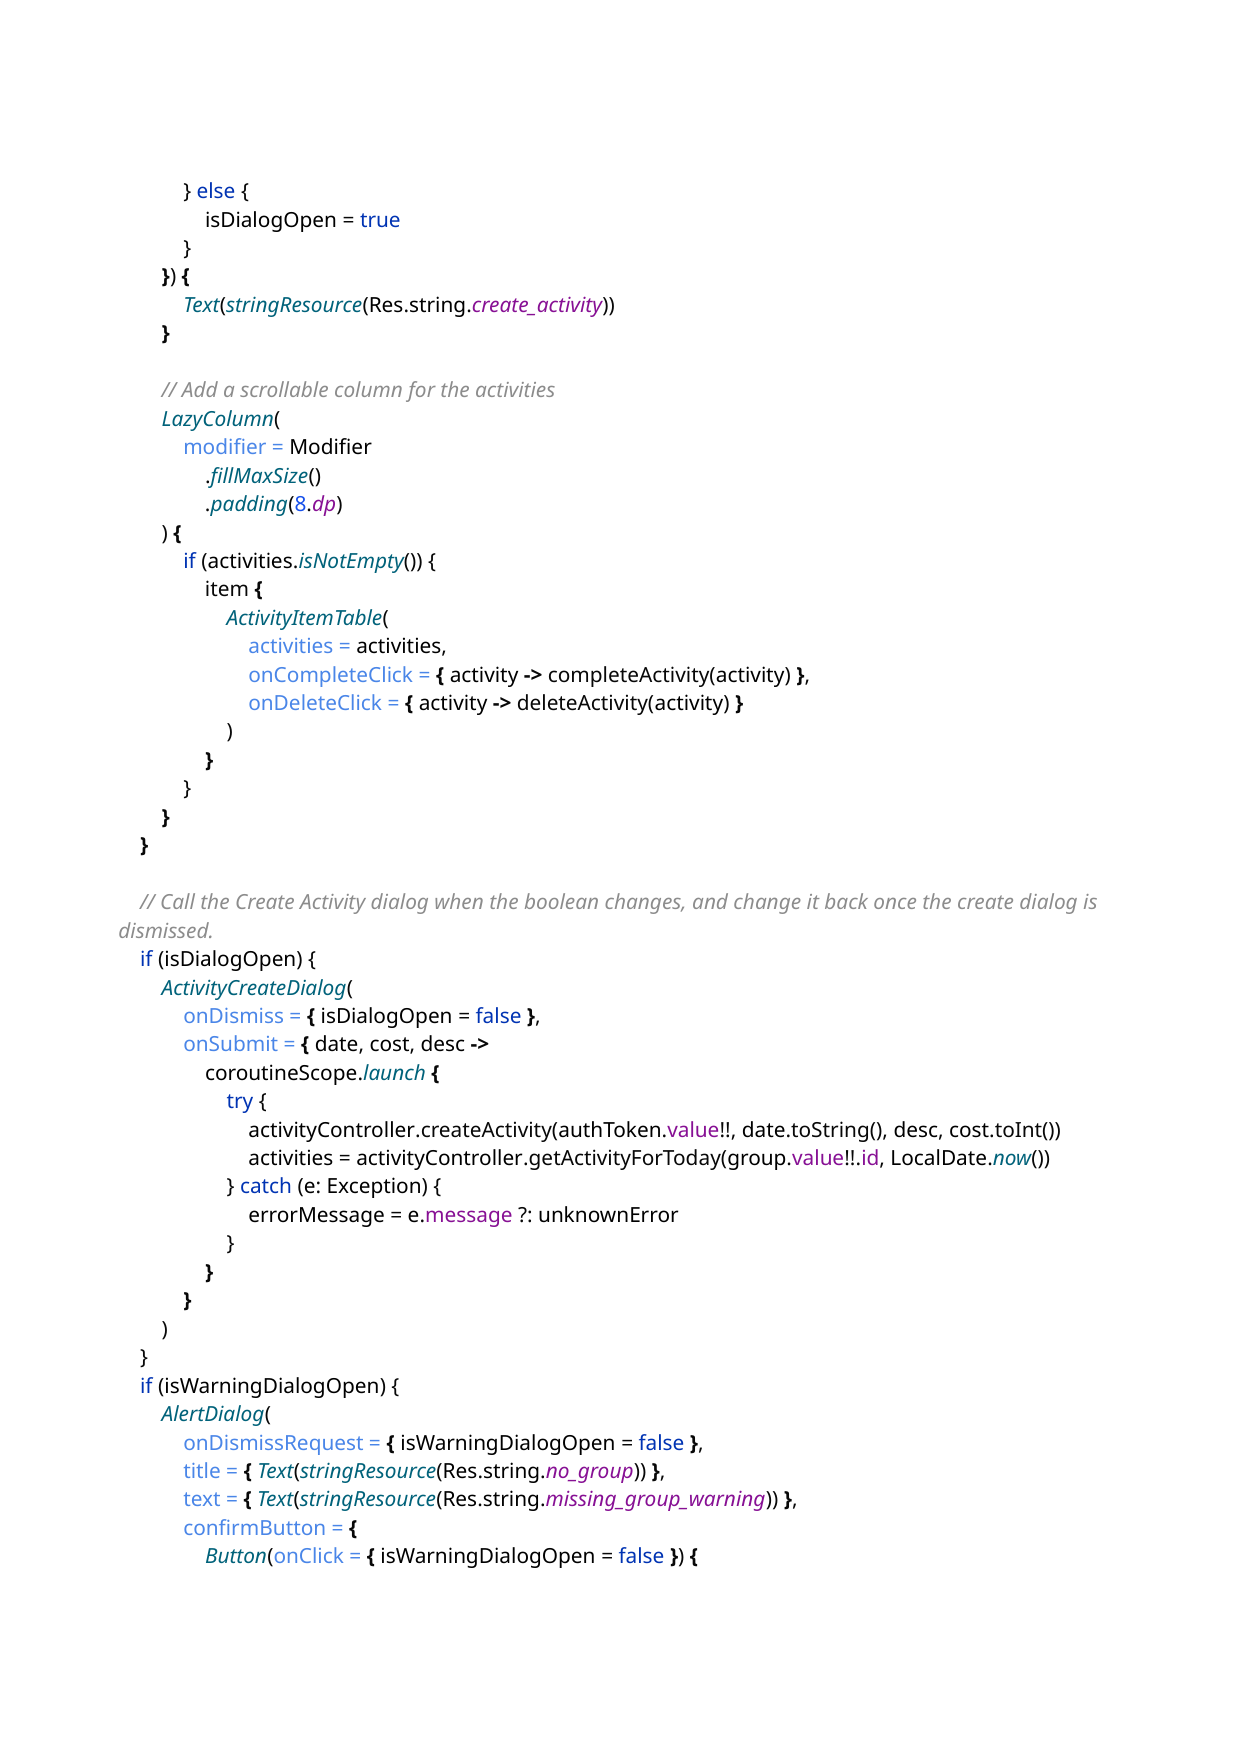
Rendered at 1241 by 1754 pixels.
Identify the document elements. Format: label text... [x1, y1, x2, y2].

text } else { isDialogOpen = true } }) { Text(stringResource(Res.string.create_activity)) } // Add a scrollable column for the activities LazyColumn( modifier = Modifier .fillMaxSize() .padding(8.dp) ) { if (activities.isNotEmpty()) { item { ActivityItemTable( activities = activities, onCompleteClick = { activity -> completeActivity(activity) }, onDeleteClick = { activity -> deleteActivity(activity) } ) } } } } // Call the Create Activity dialog when the boolean changes, and change it back once the create dialog is dismissed. if (isDialogOpen) { ActivityCreateDialog( onDismiss = { isDialogOpen = false }, onSubmit = { date, cost, desc -> coroutineScope.launch { try { activityController.createActivity(authToken.value!!, date.toString(), desc, cost.toInt()) activities = activityController.getActivityForToday(group.value!!.id, LocalDate.now()) } catch (e: Exception) { errorMessage = e.message ?: unknownError } } } ) } if (isWarningDialogOpen) { AlertDialog( onDismissRequest = { isWarningDialogOpen = false }, title = { Text(stringResource(Res.string.no_group)) }, text = { Text(stringResource(Res.string.missing_group_warning)) }, confirmButton = { Button(onClick = { isWarningDialogOpen = false }) { [118, 176, 1122, 1570]
